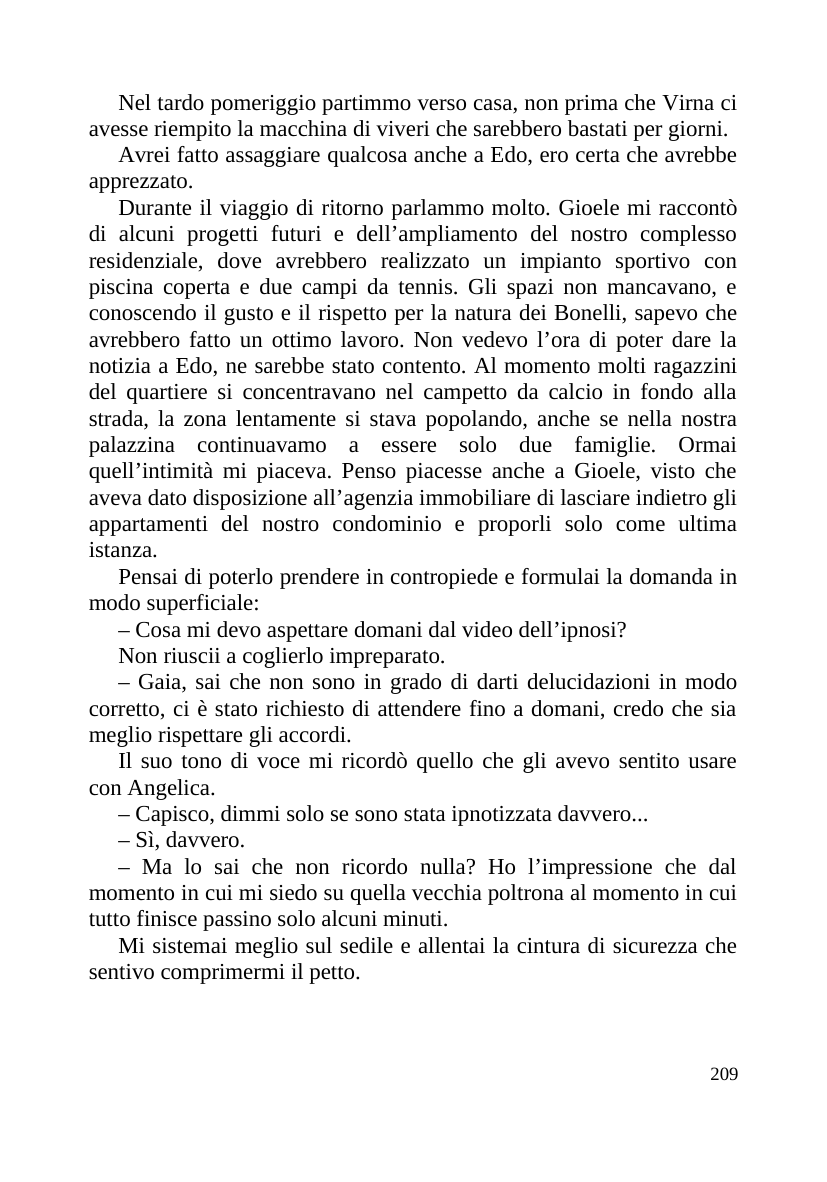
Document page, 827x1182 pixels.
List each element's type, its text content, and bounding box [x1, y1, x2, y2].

text – Ma lo sai che non ricordo nulla? Ho l’impressione che dal momento in cui mi siedo su quella vecchia poltrona al momento in cui tutto finisce passino solo alcuni minuti. [88, 853, 738, 932]
text – Sì, davvero. [88, 826, 738, 853]
text Nel tardo pomeriggio partimmo verso casa, non prima che Virna ci avesse riempito la macchina di viveri che sarebbero bastati per giorni. [88, 88, 738, 141]
text Durante il viaggio di ritorno parlammo molto. Gioele mi raccontò di alcuni progetti futuri e dell’ampliamento del nostro complesso residenziale, dove avrebbero realizzato un impianto sportivo con piscina coperta e due campi da tennis. Gli spazi non mancavano, e conoscendo il gusto e il rispetto per la natura dei Bonelli, sapevo che avrebbero fatto un ottimo lavoro. Non vedevo l’ora di poter dare la notizia a Edo, ne sarebbe stato contento. Al momento molti ragazzini del quartiere si concentravano nel campetto da calcio in fondo alla strada, la zona lentamente si stava popolando, anche se nella nostra palazzina continuavamo a essere solo due famiglie. Ormai quell’intimità mi piaceva. Penso piacesse anche a Gioele, visto che aveva dato disposizione all’agenzia immobiliare di lasciare indietro gli appartamenti del nostro condominio e proporli solo come ultima istanza. [88, 194, 738, 563]
text – Gaia, sai che non sono in grado di darti delucidazioni in modo corretto, ci è stato richiesto di attendere fino a domani, credo che sia meglio rispettare gli accordi. [88, 668, 738, 747]
text Non riuscii a coglierlo impreparato. [88, 642, 738, 668]
text Pensai di poterlo prendere in contropiede e formulai la domanda in modo superficiale: [88, 563, 738, 616]
text Mi sistemai meglio sul sedile e allentai la cintura di sicurezza che sentivo comprimermi il petto. [88, 932, 738, 984]
text – Capisco, dimmi solo se sono stata ipnotizzata davvero... [88, 800, 738, 826]
text Il suo tono di voce mi ricordò quello che gli avevo sentito usare con Angelica. [88, 747, 738, 800]
text Avrei fatto assaggiare qualcosa anche a Edo, ero certa che avrebbe apprezzato. [88, 141, 738, 194]
text ‒ Cosa mi devo aspettare domani dal video dell’ipnosi? [88, 616, 738, 642]
